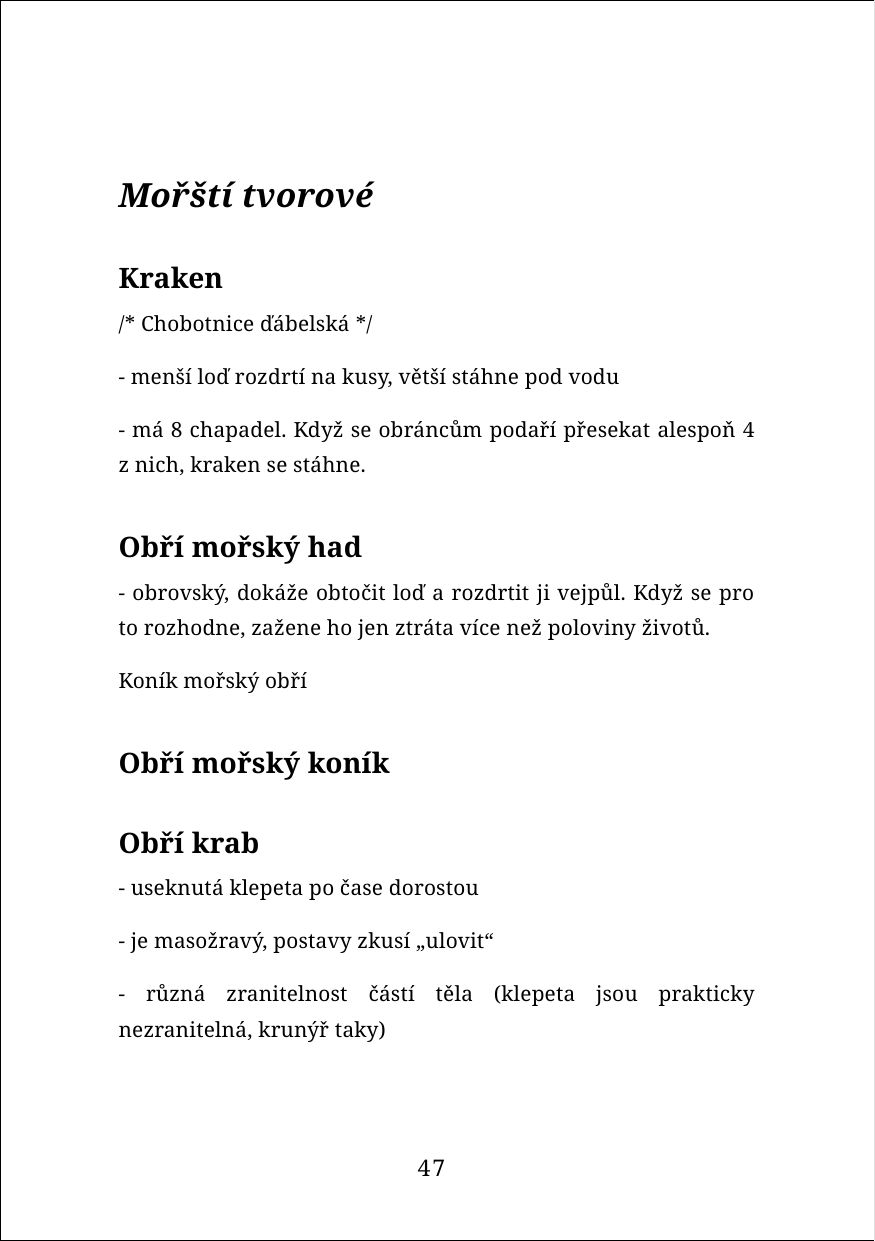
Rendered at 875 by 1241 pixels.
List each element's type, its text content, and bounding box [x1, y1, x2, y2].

subtitle Obří mořský had [118, 527, 756, 566]
subtitle Obří krab [118, 823, 756, 861]
text - obrovský, dokáže obtočit loď a rozdrtit ji vejpůl. Když se pro to rozhodne, zažene ho jen ztráta více než poloviny životů. [118, 578, 756, 642]
text /* Chobotnice ďábelská */ [118, 309, 756, 337]
subtitle Kraken [118, 258, 756, 297]
text - je masožravý, postavy zkusí „ulovit“ [118, 926, 756, 955]
text - má 8 chapadel. Když se obráncům podaří přesekat alespoň 4 z nich, kraken se stáhne. [118, 415, 756, 479]
text - různá zranitelnost částí těla (klepeta jsou prakticky nezranitelná, krunýř taky) [118, 979, 756, 1043]
subtitle Obří mořský koník [118, 743, 756, 782]
text - menší loď rozdrtí na kusy, větší stáhne pod vodu [118, 362, 756, 390]
text - useknutá klepeta po čase dorostou [118, 873, 756, 901]
text Koník mořský obří [118, 666, 756, 695]
subtitle Mořští tvorové [118, 172, 756, 217]
